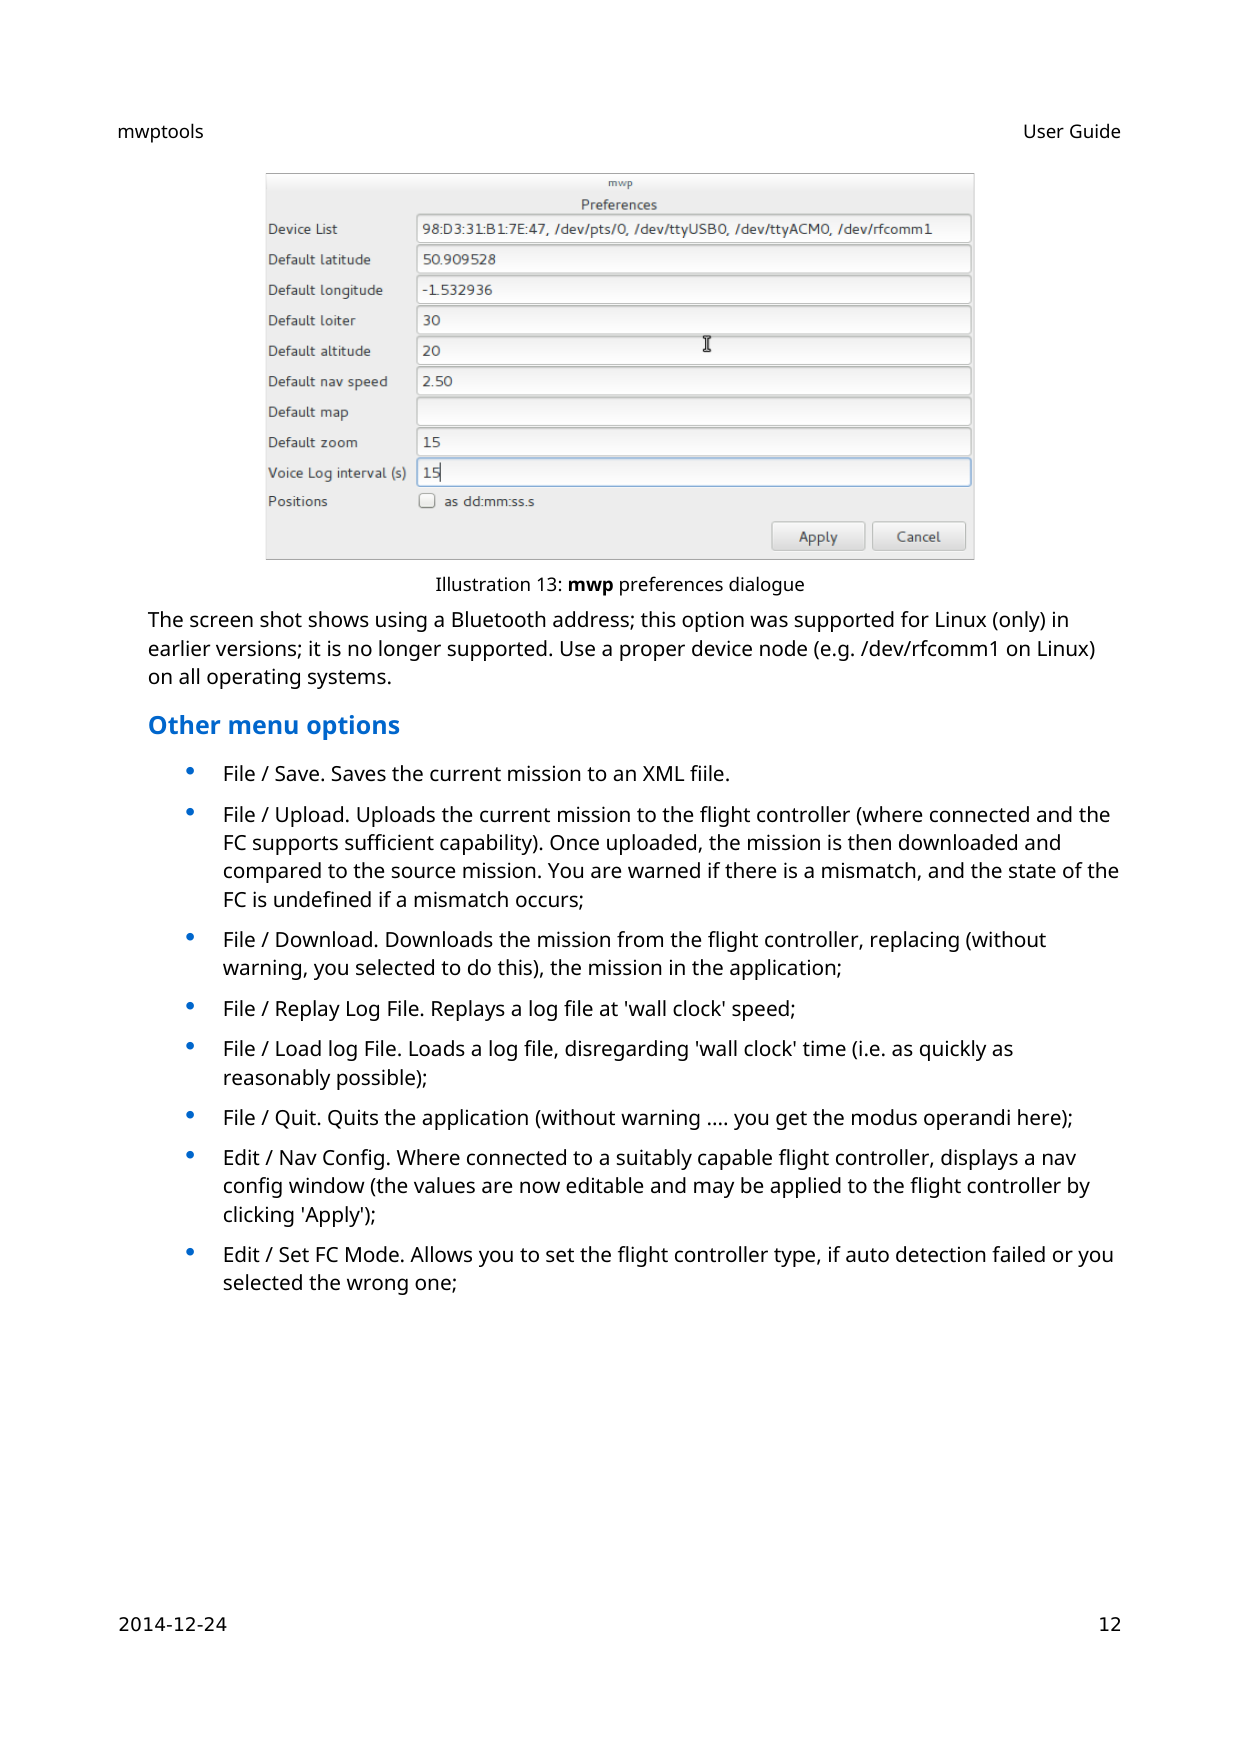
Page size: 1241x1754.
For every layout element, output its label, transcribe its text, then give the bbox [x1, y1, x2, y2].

list Edit / Nav Config. Where connected to a suitably capable flight controller, displays a nav config window (the values are now editable and may be applied to the flight controller by clicking 'Apply'); [185, 1143, 1122, 1228]
list File / Load log File. Loads a log file, disregarding 'wall clock' time (i.e. as quickly as reasonably possible); [185, 1034, 1122, 1091]
subtitle Other menu options [148, 708, 1122, 742]
list File / Save. Saves the current mission to an XML fiile. [185, 759, 1122, 788]
list File / Upload. Uploads the current mission to the flight controller (where connected and the FC supports sufficient capability). Once uploaded, the mission is then downloaded and compared to the source mission. You are warned if there is a mismatch, and the state of the FC is undefined if a mismatch occurs; [185, 800, 1122, 913]
list File / Replay Log File. Replays a log file at 'wall clock' speed; [185, 994, 1122, 1022]
list File / Download. Downloads the mission from the flight controller, replacing (without warning, you selected to do this), the mission in the application; [185, 925, 1122, 982]
text The screen shot shows using a Bluetooth address; this option was supported for Linux (only) in earlier versions; it is no longer supported. Use a proper device node (e.g. /dev/rfcomm1 on Linux) on all operating systems. [148, 560, 1122, 690]
list Edit / Set FC Mode. Allows you to set the flight controller type, if auto detection failed or you selected the wrong one; [185, 1240, 1122, 1297]
text Illustration 13: mwp preferences dialogue [244, 560, 996, 597]
list File / Quit. Quits the application (without warning .... you get the modus operandi here); [185, 1103, 1122, 1131]
picture [265, 173, 975, 560]
